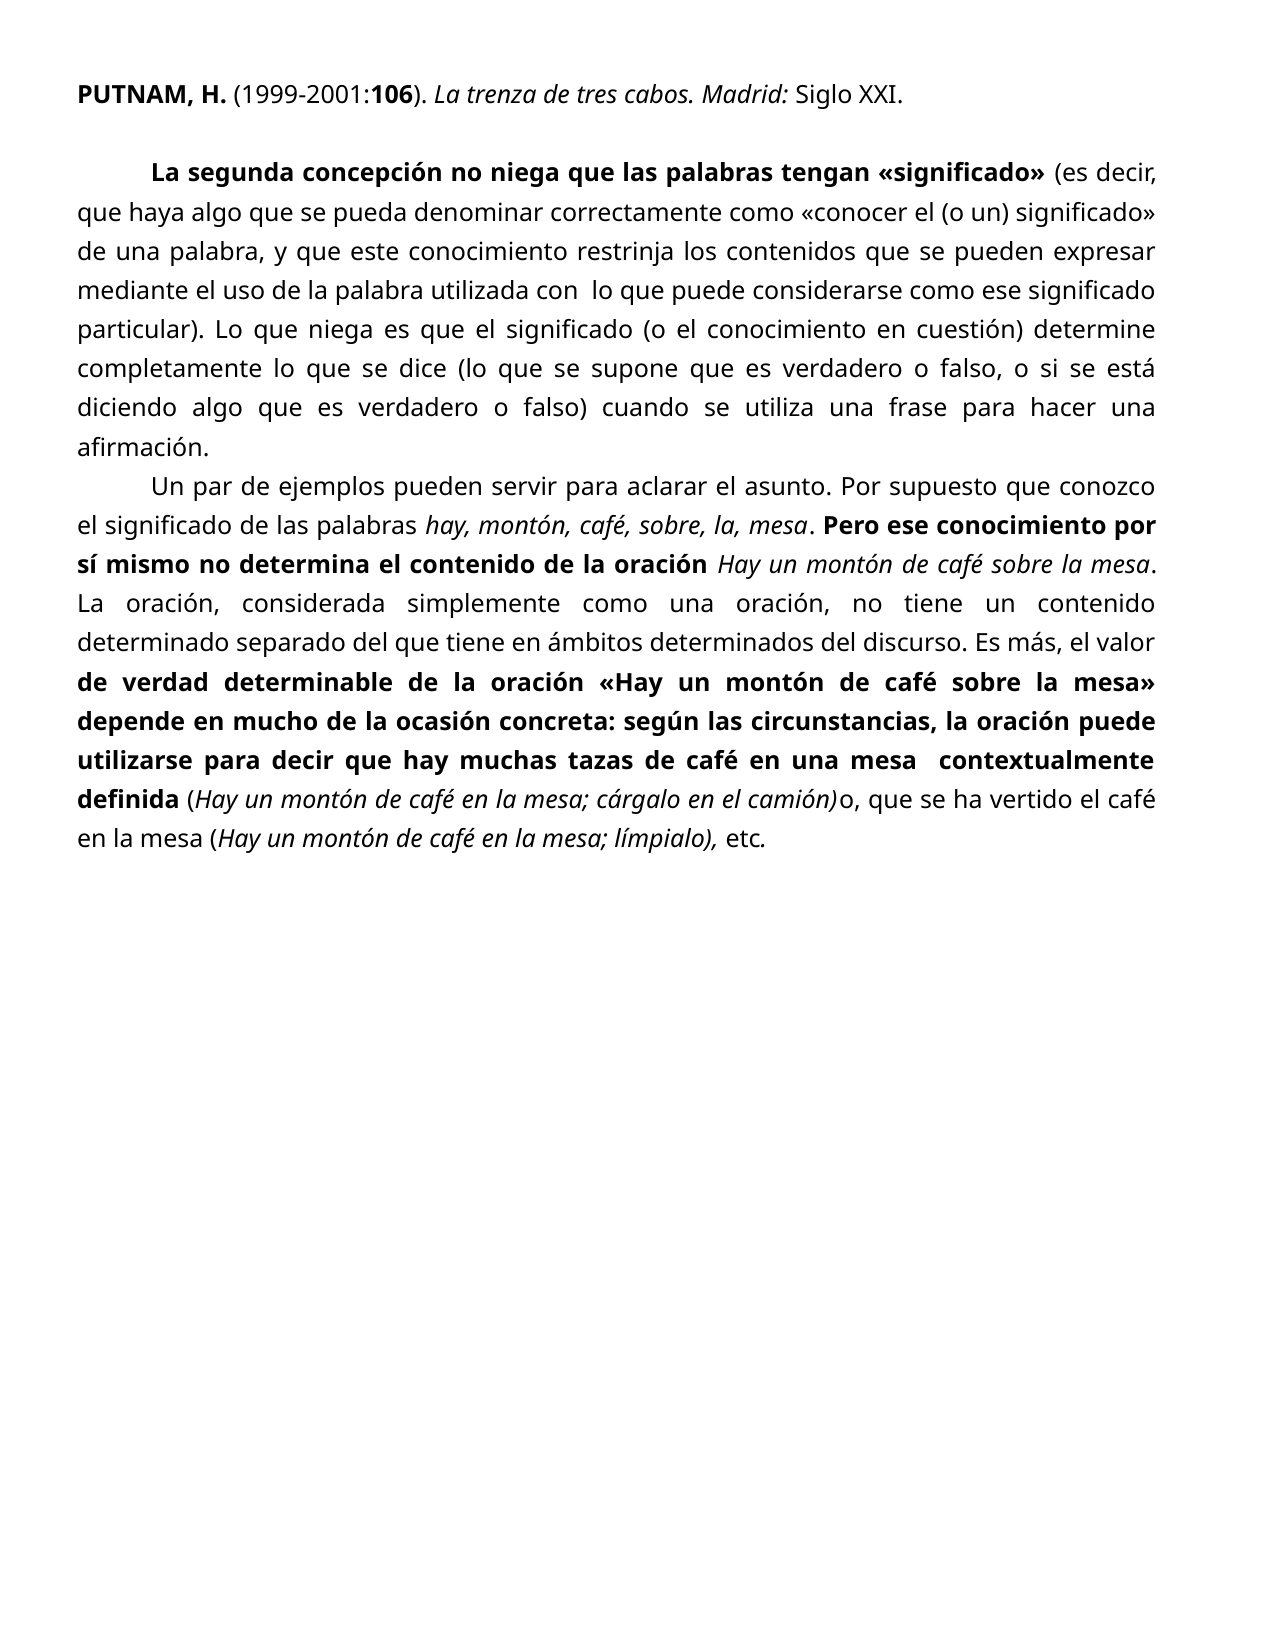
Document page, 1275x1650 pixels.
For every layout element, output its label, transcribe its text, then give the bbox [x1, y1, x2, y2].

text Un par de ejemplos pueden servir para aclarar el asunto. Por supuesto que conozco el significado de las palabras hay, montón, café, sobre, la, mesa. Pero ese conocimiento por sí mismo no determina el contenido de la oración Hay un montón de café sobre la mesa. La oración, considerada simplemente como una oración, no tiene un contenido determinado separado del que tiene en ámbitos determinados del discurso. Es más, el valor de verdad determinable de la oración «Hay un montón de café sobre la mesa» depende en mucho de la ocasión concreta: según las circunstancias, la oración puede utilizarse para decir que hay muchas tazas de café en una mesa contextualmente definida (Hay un montón de café en la mesa; cárgalo en el camión)o, que se ha vertido el café en la mesa (Hay un montón de café en la mesa; límpialo), etc. [77, 468, 1157, 855]
text La segunda concepción no niega que las palabras tengan «significado» (es decir, que haya algo que se pueda denominar correctamente como «conocer el (o un) significado» de una palabra, y que este conocimiento restrinja los contenidos que se pueden expresar mediante el uso de la palabra utilizada con lo que puede considerarse como ese significado particular). Lo que niega es que el significado (o el conocimiento en cuestión) determine completamente lo que se dice (lo que se supone que es verdadero o falso, o si se está diciendo algo que es verdadero o falso) cuando se utiliza una frase para hacer una afirmación. [77, 155, 1157, 463]
text PUTNAM, H. (1999-2001:106). La trenza de tres cabos. Madrid: Siglo XXI. [77, 77, 1157, 111]
